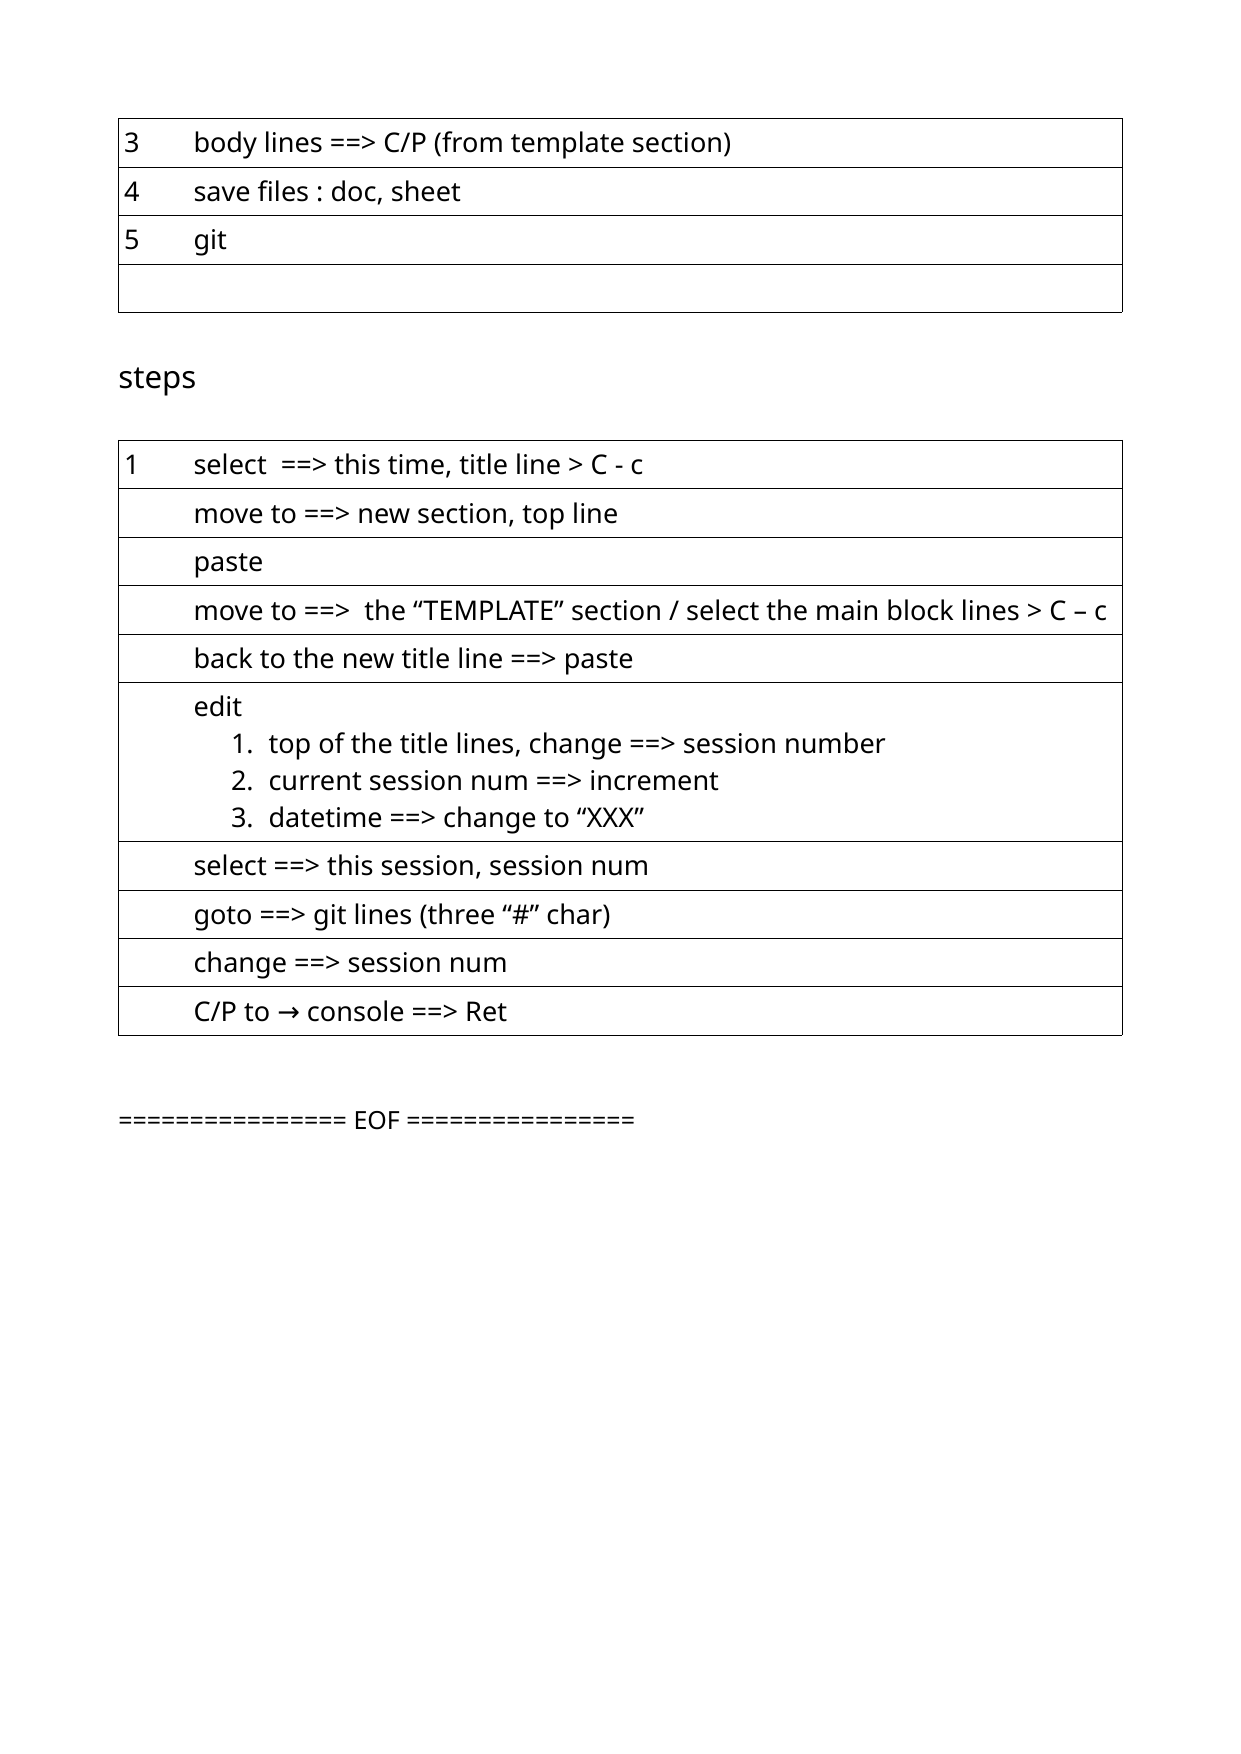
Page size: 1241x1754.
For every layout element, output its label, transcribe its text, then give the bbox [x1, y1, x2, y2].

table_cell 4 [119, 168, 187, 215]
table_cell 3 [119, 119, 187, 167]
table_cell edit top of the title lines, change ==> session number current session num ==> increment datetime ==> change to “XXX” [188, 683, 1122, 841]
table_cell body lines ==> C/P (from template section) [188, 119, 1122, 167]
table_cell select ==> this session, session num [188, 842, 1122, 889]
table_cell move to ==> new section, top line [188, 489, 1122, 537]
table_cell C/P to → console ==> Ret [188, 987, 1122, 1035]
table_cell [188, 265, 1122, 312]
table_header select ==> this time, title line > C - c [188, 441, 1122, 488]
table_cell move to ==> the “TEMPLATE” section / select the main block lines > C – c [188, 586, 1122, 633]
table_cell [119, 489, 187, 537]
table_cell back to the new title line ==> paste [188, 635, 1122, 682]
table_cell paste [188, 538, 1122, 585]
table_cell [119, 987, 187, 1035]
table_cell goto ==> git lines (three “#” char) [188, 891, 1122, 938]
table_cell [119, 939, 187, 986]
table_cell [119, 683, 187, 841]
text ================ EOF ================ [118, 1103, 1122, 1137]
table_cell git [188, 216, 1122, 263]
table_cell [119, 538, 187, 585]
table_cell [119, 265, 187, 312]
table_cell save files : doc, sheet [188, 168, 1122, 215]
table_cell [119, 635, 187, 682]
table_cell [119, 891, 187, 938]
table_cell [119, 842, 187, 889]
table_cell 5 [119, 216, 187, 263]
text steps [118, 354, 1122, 397]
table_header 1 [119, 441, 187, 488]
table_cell change ==> session num [188, 939, 1122, 986]
table_cell [119, 586, 187, 633]
